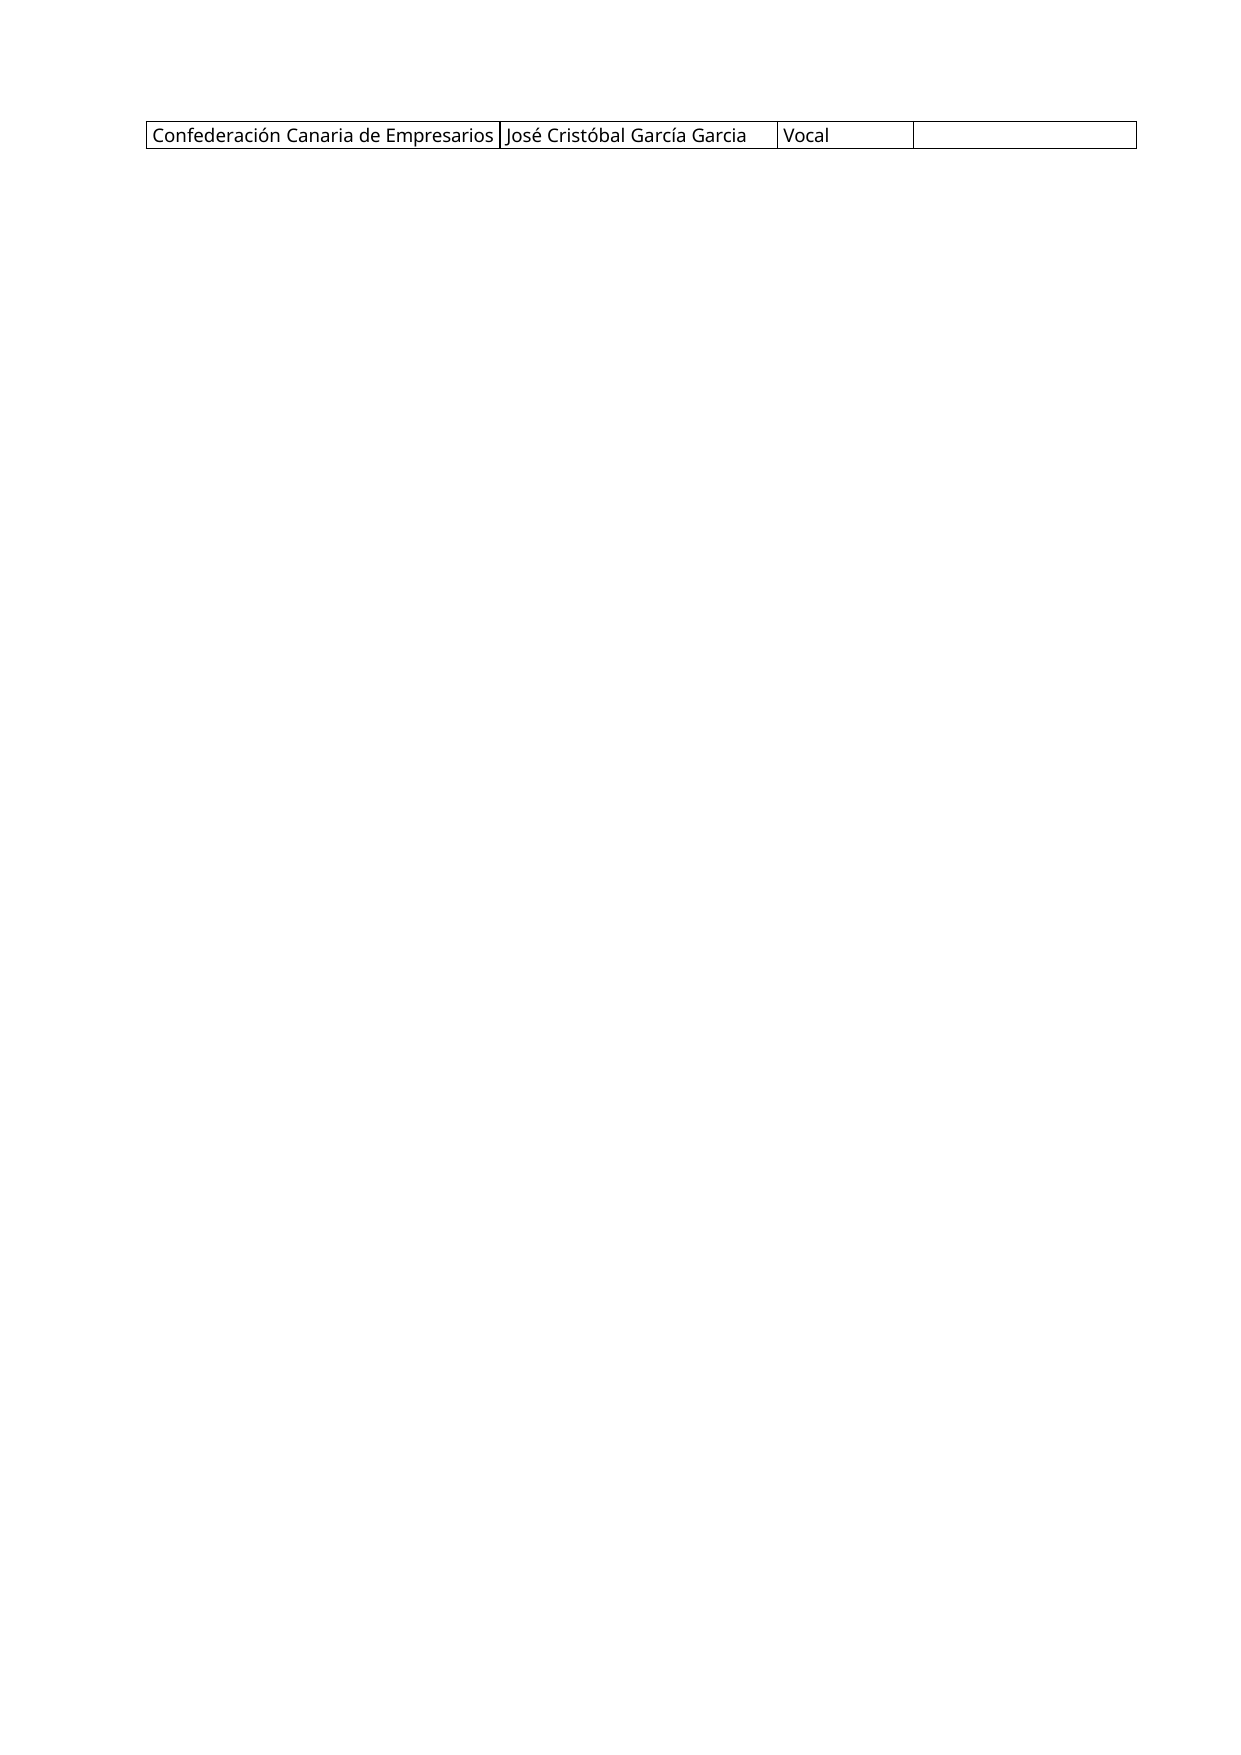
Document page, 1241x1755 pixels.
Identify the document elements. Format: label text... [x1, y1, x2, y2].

table_cell José Cristóbal García Garcia [501, 122, 777, 147]
table_cell Vocal [778, 122, 913, 147]
table_cell [914, 122, 1136, 147]
table_cell Confederación Canaria de Empresarios [147, 122, 499, 147]
